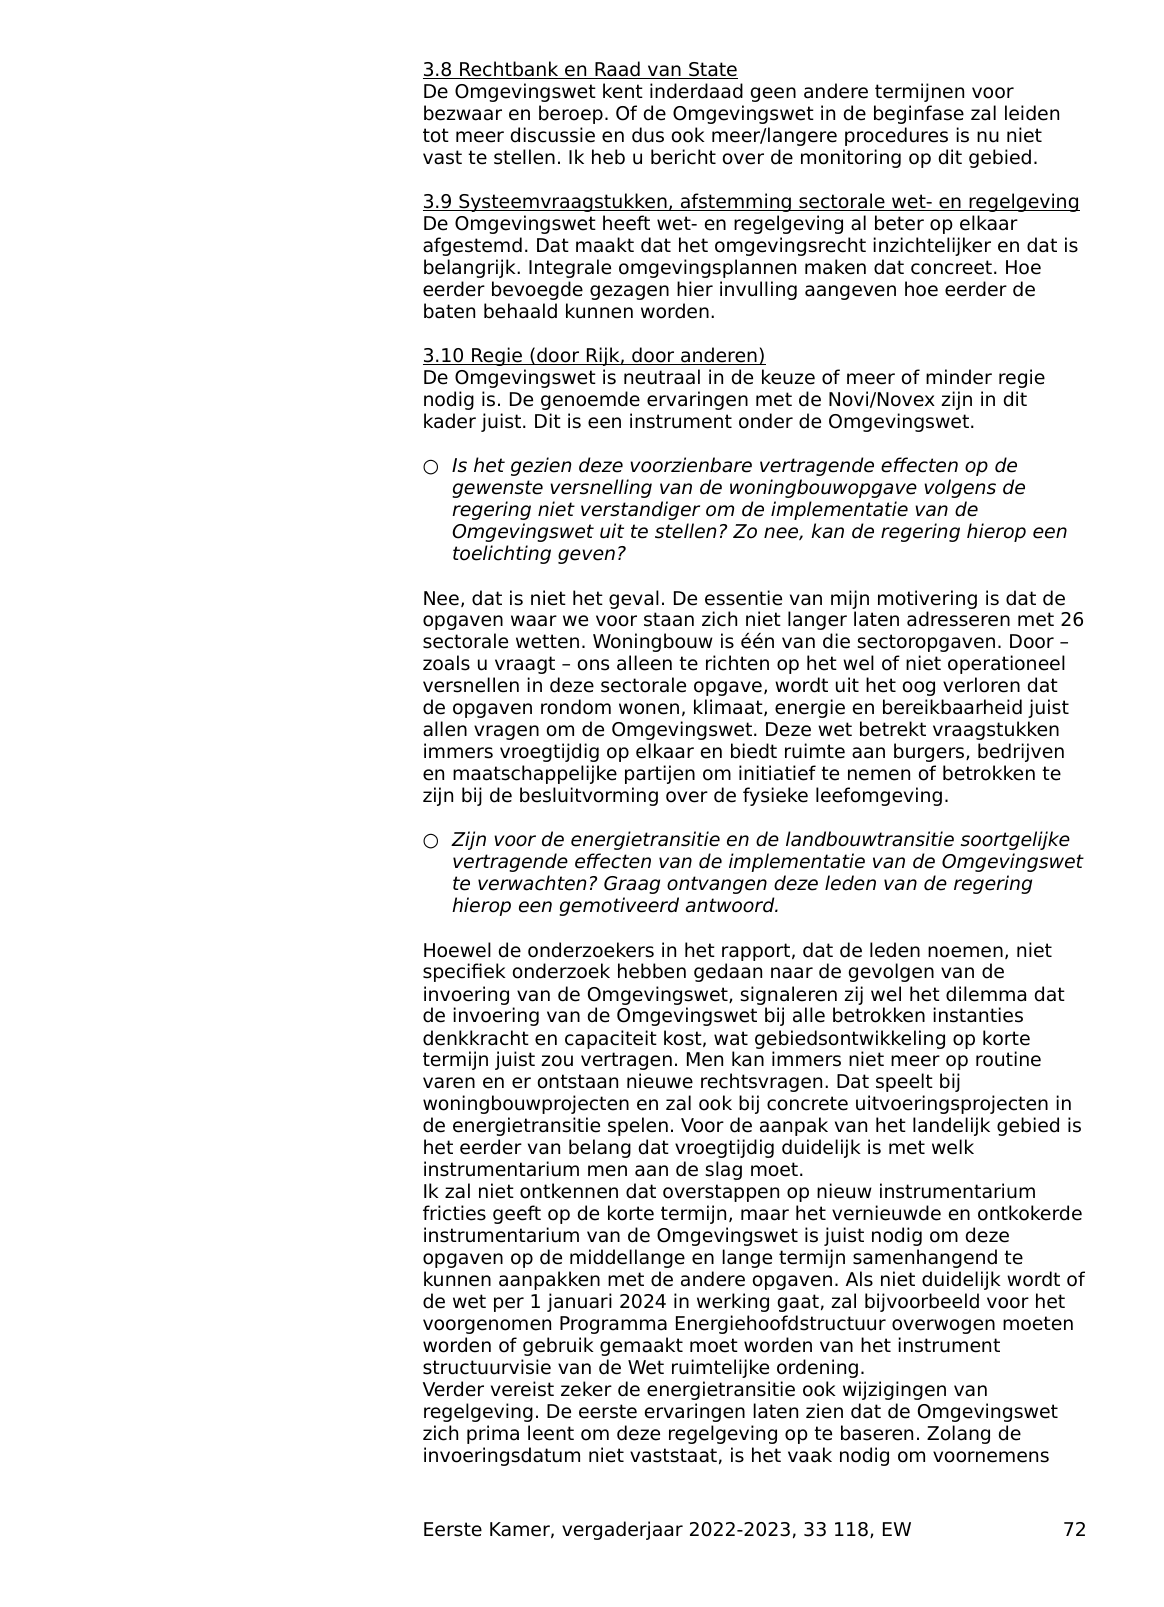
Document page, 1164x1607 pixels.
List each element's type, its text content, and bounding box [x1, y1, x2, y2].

text De Omgevingswet is neutraal in de keuze of meer of minder regie nodig is. De genoemde ervaringen met de Novi/Novex zijn in dit kader juist. Dit is een instrument onder de Omgevingswet. [422, 367, 1087, 433]
text De Omgevingswet kent inderdaad geen andere termijnen voor bezwaar en beroep. Of de Omgevingswet in de beginfase zal leiden tot meer discussie en dus ook meer/langere procedures is nu niet vast te stellen. Ik heb u bericht over de monitoring op dit gebied. [422, 81, 1087, 169]
text Verder vereist zeker de energietransitie ook wijzigingen van regelgeving. De eerste ervaringen laten zien dat de Omgevingswet zich prima leent om deze regelgeving op te baseren. Zolang de invoeringsdatum niet vaststaat, is het vaak nodig om voornemens [422, 1379, 1087, 1467]
text 3.10 Regie (door Rijk, door anderen) [422, 345, 1087, 367]
text Hoewel de onderzoekers in het rapport, dat de leden noemen, niet specifiek onderzoek hebben gedaan naar de gevolgen van de invoering van de Omgevingswet, signaleren zij wel het dilemma dat de invoering van de Omgevingswet bij alle betrokken instanties denkkracht en capaciteit kost, wat gebiedsontwikkeling op korte termijn juist zou vertragen. Men kan immers niet meer op routine varen en er ontstaan nieuwe rechtsvragen. Dat speelt bij woningbouwprojecten en zal ook bij concrete uitvoeringsprojecten in de energietransitie spelen. Voor de aanpak van het landelijk gebied is het eerder van belang dat vroegtijdig duidelijk is met welk instrumentarium men aan de slag moet. [422, 939, 1087, 1181]
text ○ Zijn voor de energietransitie en de landbouwtransitie soortgelijke vertragende effecten van de implementatie van de Omgevingswet te verwachten? Graag ontvangen deze leden van de regering hierop een gemotiveerd antwoord. [422, 829, 1087, 917]
text Ik zal niet ontkennen dat overstappen op nieuw instrumentarium fricties geeft op de korte termijn, maar het vernieuwde en ontkokerde instrumentarium van de Omgevingswet is juist nodig om deze opgaven op de middellange en lange termijn samenhangend te kunnen aanpakken met de andere opgaven. Als niet duidelijk wordt of de wet per 1 januari 2024 in werking gaat, zal bijvoorbeeld voor het voorgenomen Programma Energiehoofdstructuur overwogen moeten worden of gebruik gemaakt moet worden van het instrument structuurvisie van de Wet ruimtelijke ordening. [422, 1181, 1087, 1379]
text 3.8 Rechtbank en Raad van State [422, 59, 1087, 81]
text ○ Is het gezien deze voorzienbare vertragende effecten op de gewenste versnelling van de woningbouwopgave volgens de regering niet verstandiger om de implementatie van de Omgevingswet uit te stellen? Zo nee, kan de regering hierop een toelichting geven? [422, 455, 1087, 565]
text 3.9 Systeemvraagstukken, afstemming sectorale wet- en regelgeving [422, 191, 1087, 213]
text De Omgevingswet heeft wet- en regelgeving al beter op elkaar afgestemd. Dat maakt dat het omgevingsrecht inzichtelijker en dat is belangrijk. Integrale omgevingsplannen maken dat concreet. Hoe eerder bevoegde gezagen hier invulling aangeven hoe eerder de baten behaald kunnen worden. [422, 213, 1087, 323]
text Nee, dat is niet het geval. De essentie van mijn motivering is dat de opgaven waar we voor staan zich niet langer laten adresseren met 26 sectorale wetten. Woningbouw is één van die sectoropgaven. Door – zoals u vraagt – ons alleen te richten op het wel of niet operationeel versnellen in deze sectorale opgave, wordt uit het oog verloren dat de opgaven rondom wonen, klimaat, energie en bereikbaarheid juist allen vragen om de Omgevingswet. Deze wet betrekt vraagstukken immers vroegtijdig op elkaar en biedt ruimte aan burgers, bedrijven en maatschappelijke partijen om initiatief te nemen of betrokken te zijn bij de besluitvorming over de fysieke leefomgeving. [422, 587, 1087, 807]
